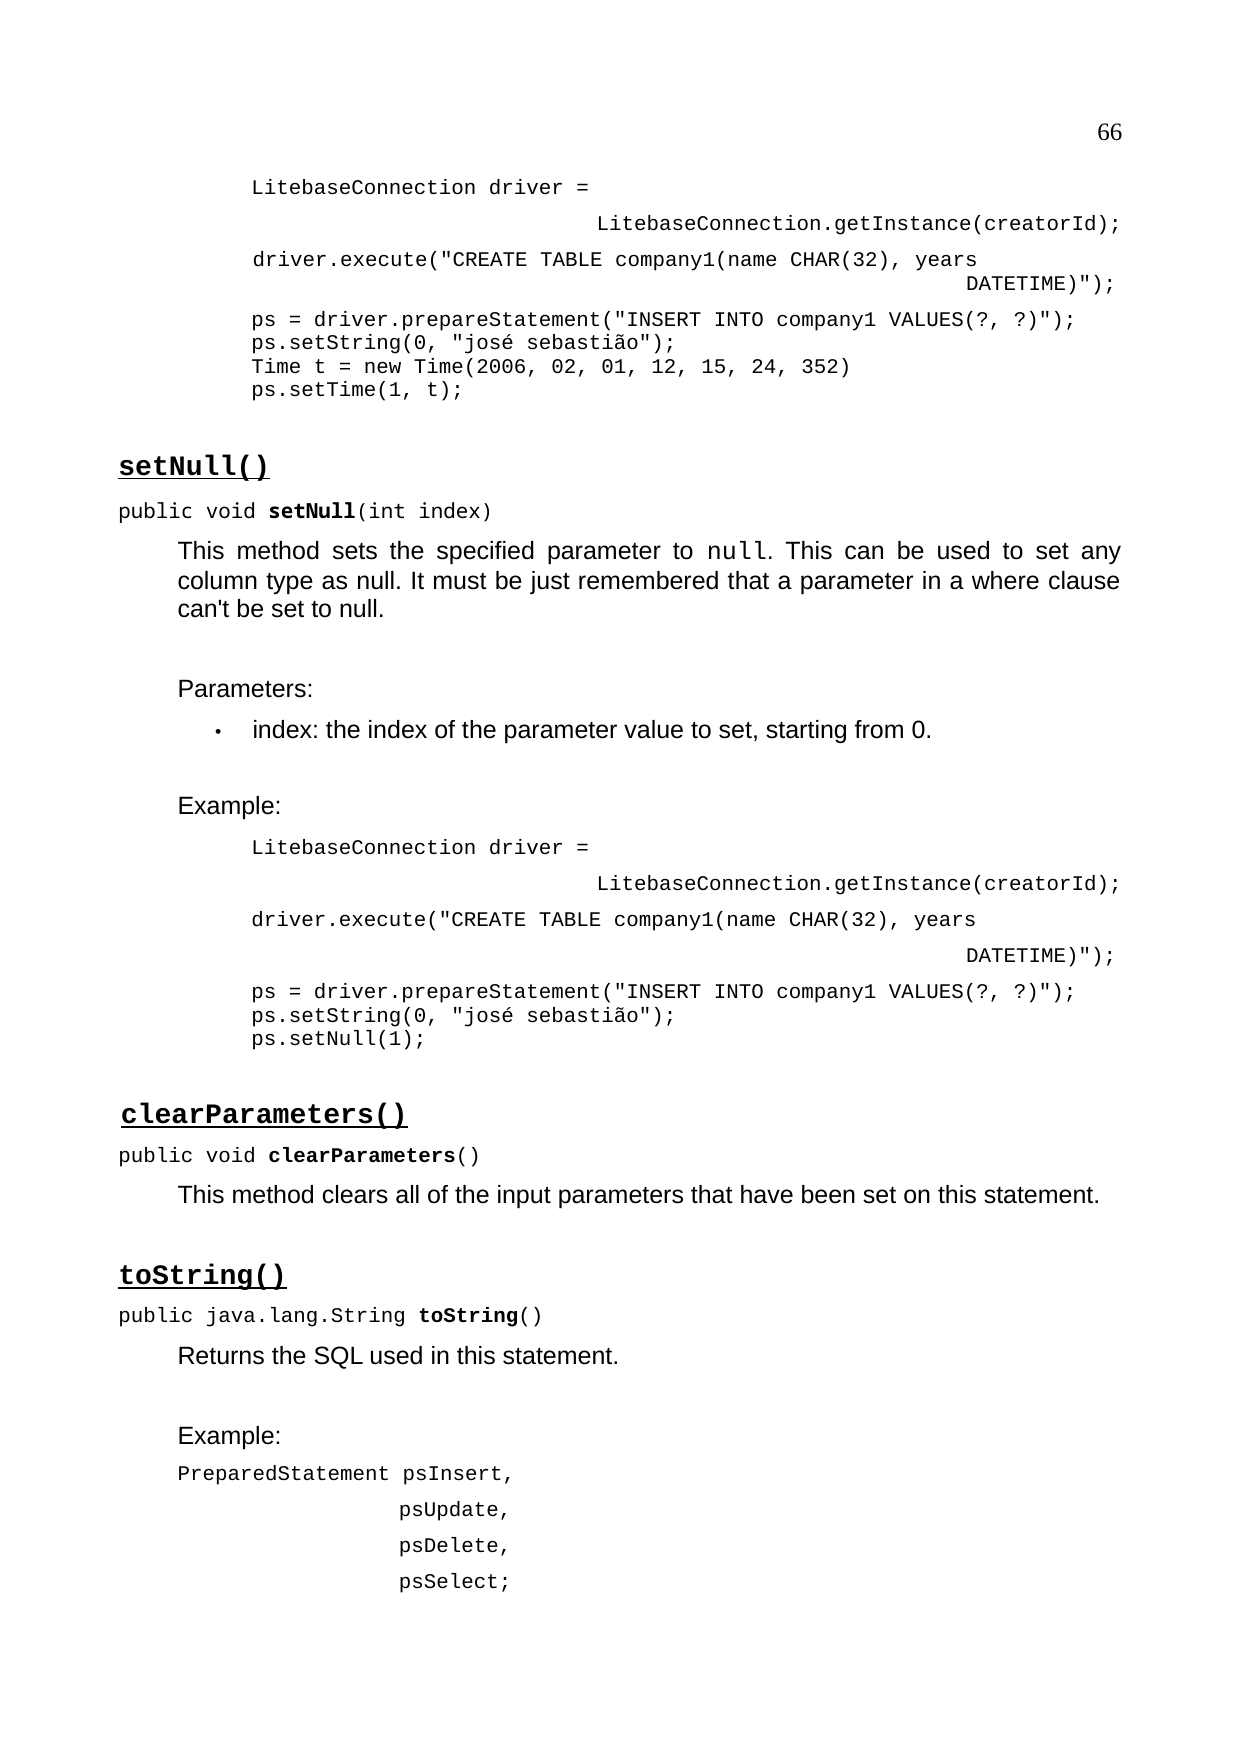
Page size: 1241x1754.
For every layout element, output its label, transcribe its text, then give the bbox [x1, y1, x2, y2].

subtitle setNull() [118, 452, 1122, 483]
text public void setNull(int index) [118, 496, 1122, 524]
text driver.execute("CREATE TABLE company1(name CHAR(32), years DATETIME)"); [177, 249, 1122, 296]
list index: the index of the parameter value to set, starting from 0. [215, 716, 1122, 743]
text psDelete, [177, 1534, 1122, 1558]
text psUpdate, [177, 1498, 1122, 1522]
subtitle toString() [118, 1261, 1122, 1293]
text LitebaseConnection.getInstance(creatorId); [177, 873, 1122, 896]
list This method sets the specified parameter to null. This can be used to set any column type as null. It must be just remembered that a parameter in a where clause can't be set to null. [177, 537, 1122, 623]
text ps = driver.prepareStatement("INSERT INTO company1 VALUES(?, ?)"); ps.setString(0, "josé sebastião"); Time t = new Time(2006, 02, 01, 12, 15, 24, 352) ps.setTime(1, t); [177, 308, 1122, 403]
list Returns the SQL used in this statement. [177, 1342, 1122, 1369]
text public void clearParameters() [118, 1144, 1122, 1168]
subtitle Example: [177, 792, 1122, 819]
list Example: [177, 1422, 1122, 1450]
text public java.lang.String toString() [118, 1306, 1122, 1329]
text LitebaseConnection driver = [177, 175, 1122, 200]
list This method clears all of the input parameters that have been set on this statement. [177, 1181, 1122, 1208]
text psSelect; [177, 1571, 1122, 1594]
text LitebaseConnection.getInstance(creatorId); [177, 213, 1122, 236]
text DATETIME)"); [177, 945, 1122, 968]
text ps = driver.prepareStatement("INSERT INTO company1 VALUES(?, ?)"); ps.setString(0, "josé sebastião"); ps.setNull(1); [177, 981, 1122, 1052]
text LitebaseConnection driver = [177, 832, 1122, 860]
text PreparedStatement psInsert, [177, 1462, 1122, 1486]
text driver.execute("CREATE TABLE company1(name CHAR(32), years [177, 909, 1122, 932]
subtitle clearParameters() [121, 1100, 1122, 1132]
subtitle Parameters: [177, 675, 1122, 703]
